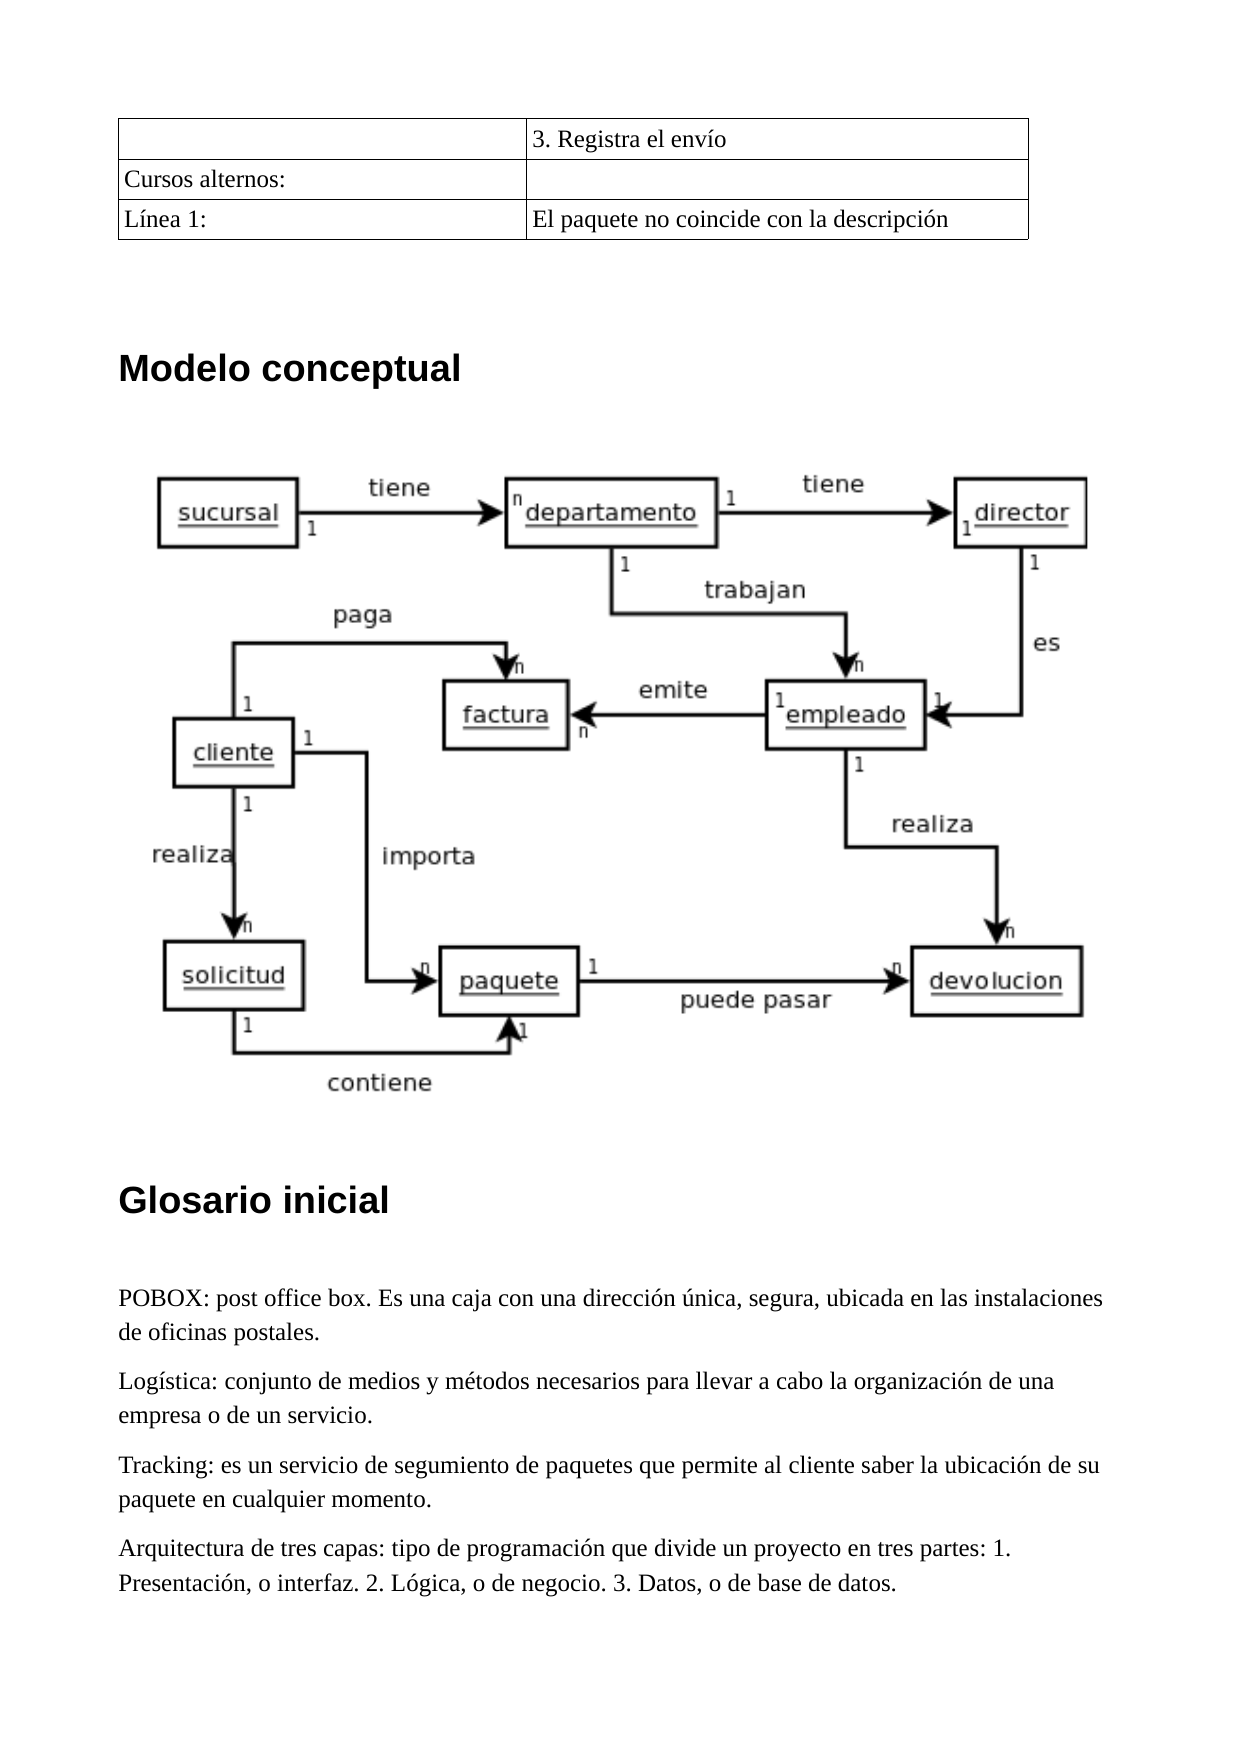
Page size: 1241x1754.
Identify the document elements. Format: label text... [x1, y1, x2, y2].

text Tracking: es un servicio de segumiento de paquetes que permite al cliente saber la ubicación de su paquete en cualquier momento. [118, 1450, 1122, 1513]
table_cell [119, 119, 526, 158]
picture [152, 470, 1088, 1097]
table_cell Línea 1: [119, 200, 526, 239]
table_cell El paquete no coincide con la descripción [527, 200, 1028, 239]
subtitle Modelo conceptual [118, 345, 1122, 389]
text Arquitectura de tres capas: tipo de programación que divide un proyecto en tres partes: 1. Presentación, o interfaz. 2. Lógica, o de negocio. 3. Datos, o de base de datos. [118, 1533, 1122, 1596]
subtitle Glosario inicial [118, 1177, 1122, 1221]
table_cell 3. Registra el envío [527, 119, 1028, 158]
text Logística: conjunto de medios y métodos necesarios para llevar a cabo la organización de una empresa o de un servicio. [118, 1366, 1122, 1429]
table_cell [527, 160, 1028, 199]
table_cell Cursos alternos: [119, 160, 526, 199]
text POBOX: post office box. Es una caja con una dirección única, segura, ubicada en las instalaciones de oficinas postales. [118, 1283, 1122, 1346]
